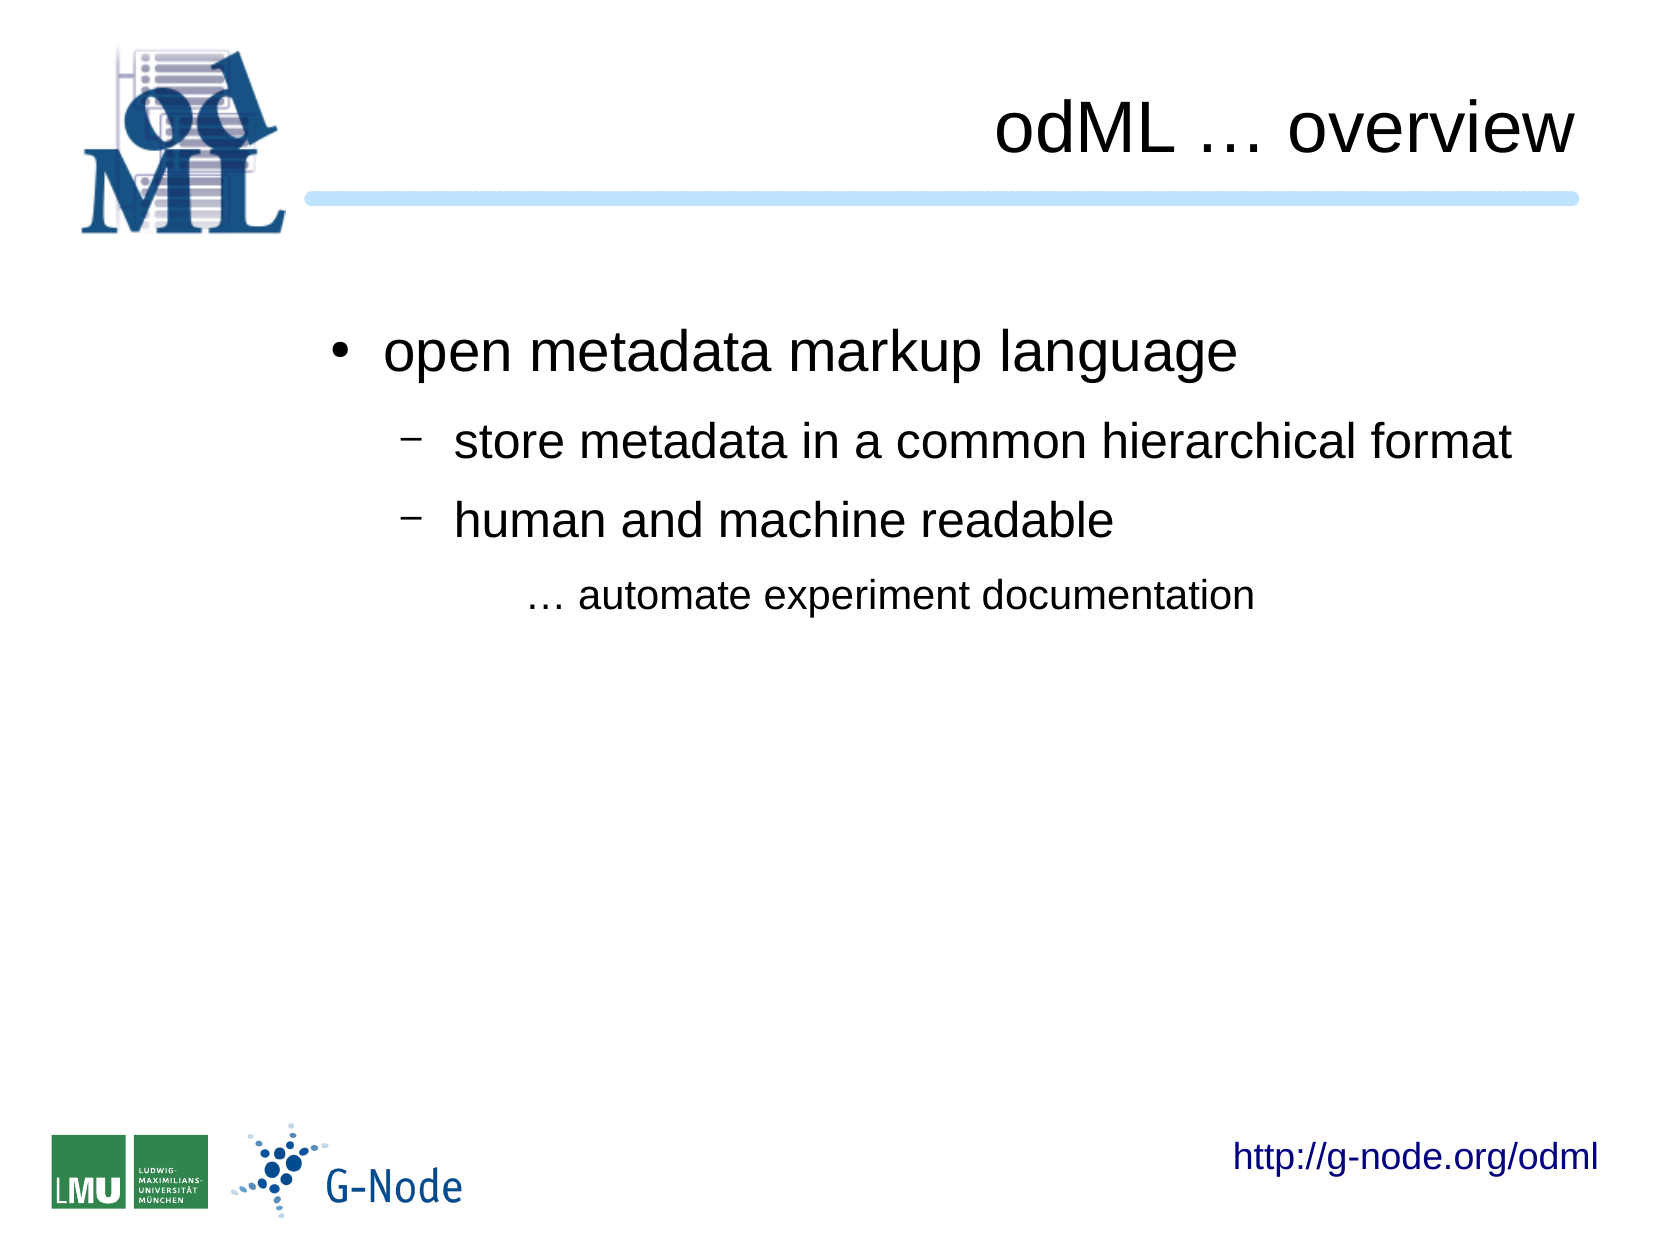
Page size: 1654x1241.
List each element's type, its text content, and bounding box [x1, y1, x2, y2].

picture [230, 1123, 467, 1219]
picture [81, 44, 286, 236]
list open metadata markup language store metadata in a common hierarchical format human and machine readable … automate experiment documentation [312, 318, 1595, 586]
text_box odML … overview [87, 30, 1576, 226]
text_box http://g-node.org/odml [1218, 1128, 1624, 1189]
